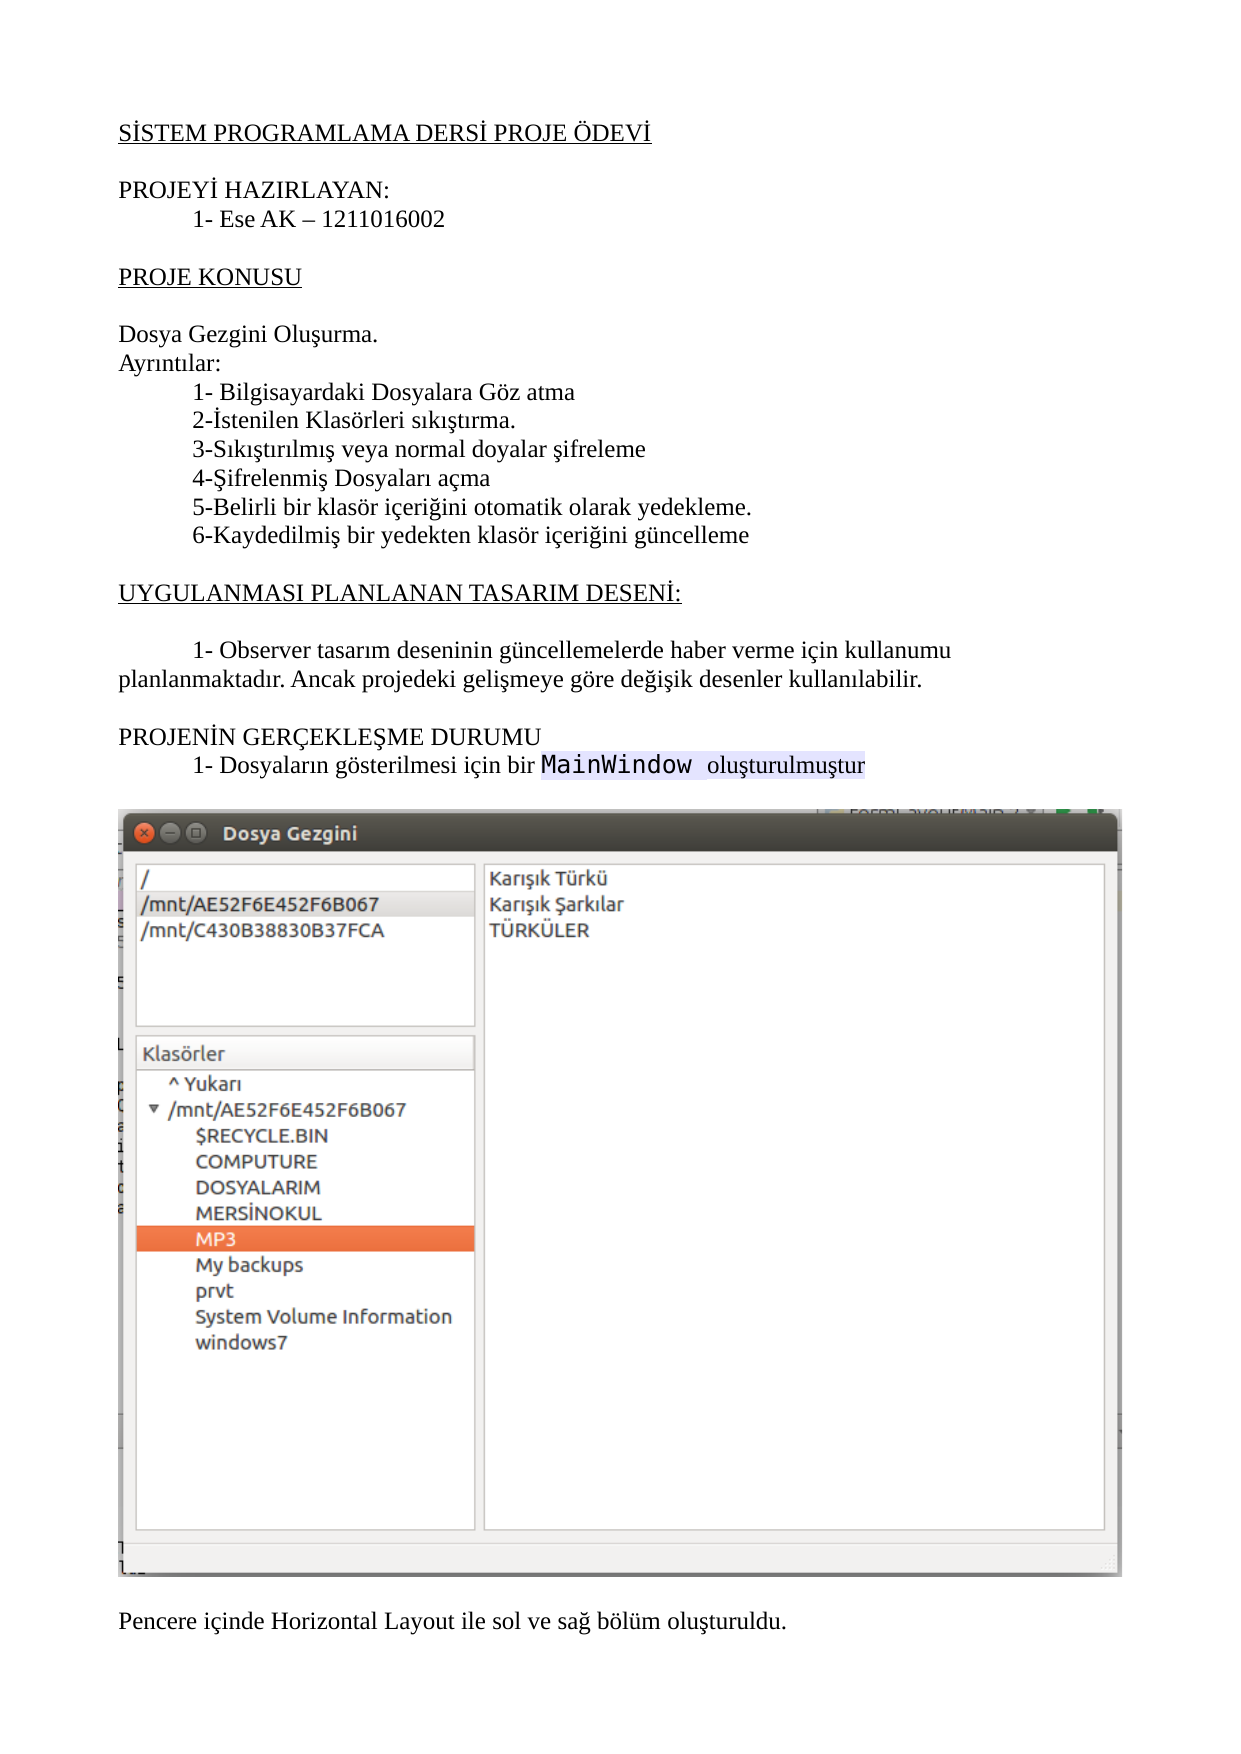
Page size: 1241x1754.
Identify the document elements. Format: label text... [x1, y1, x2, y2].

text Dosya Gezgini Oluşurma. [118, 319, 1122, 348]
text PROJENİN GERÇEKLEŞME DURUMU [118, 722, 1122, 751]
text Ayrıntılar: [118, 348, 1122, 377]
picture [118, 809, 1123, 1577]
text PROJE KONUSU [118, 262, 1122, 291]
text 1- Ese AK – 1211016002 [118, 204, 1122, 233]
text Pencere içinde Horizontal Layout ile sol ve sağ bölüm oluşturuldu. [118, 1606, 1122, 1634]
text SİSTEM PROGRAMLAMA DERSİ PROJE ÖDEVİ [118, 118, 1122, 147]
text 6-Kaydedilmiş bir yedekten klasör içeriğini güncelleme [118, 521, 1122, 549]
text 1- Dosyaların gösterilmesi için bir MainWindow oluşturulmuştur [118, 751, 1122, 780]
text 4-Şifrelenmiş Dosyaları açma [118, 463, 1122, 492]
text 3-Sıkıştırılmış veya normal doyalar şifreleme [118, 434, 1122, 463]
text 1- Observer tasarım deseninin güncellemelerde haber verme için kullanumu planlanmaktadır. Ancak projedeki gelişmeye göre değişik desenler kullanılabilir. [118, 636, 1122, 693]
text PROJEYİ HAZIRLAYAN: [118, 176, 1122, 204]
text 5-Belirli bir klasör içeriğini otomatik olarak yedekleme. [118, 492, 1122, 521]
text 2-İstenilen Klasörleri sıkıştırma. [118, 406, 1122, 434]
text 1- Bilgisayardaki Dosyalara Göz atma [118, 377, 1122, 406]
text UYGULANMASI PLANLANAN TASARIM DESENİ: [118, 578, 1122, 607]
